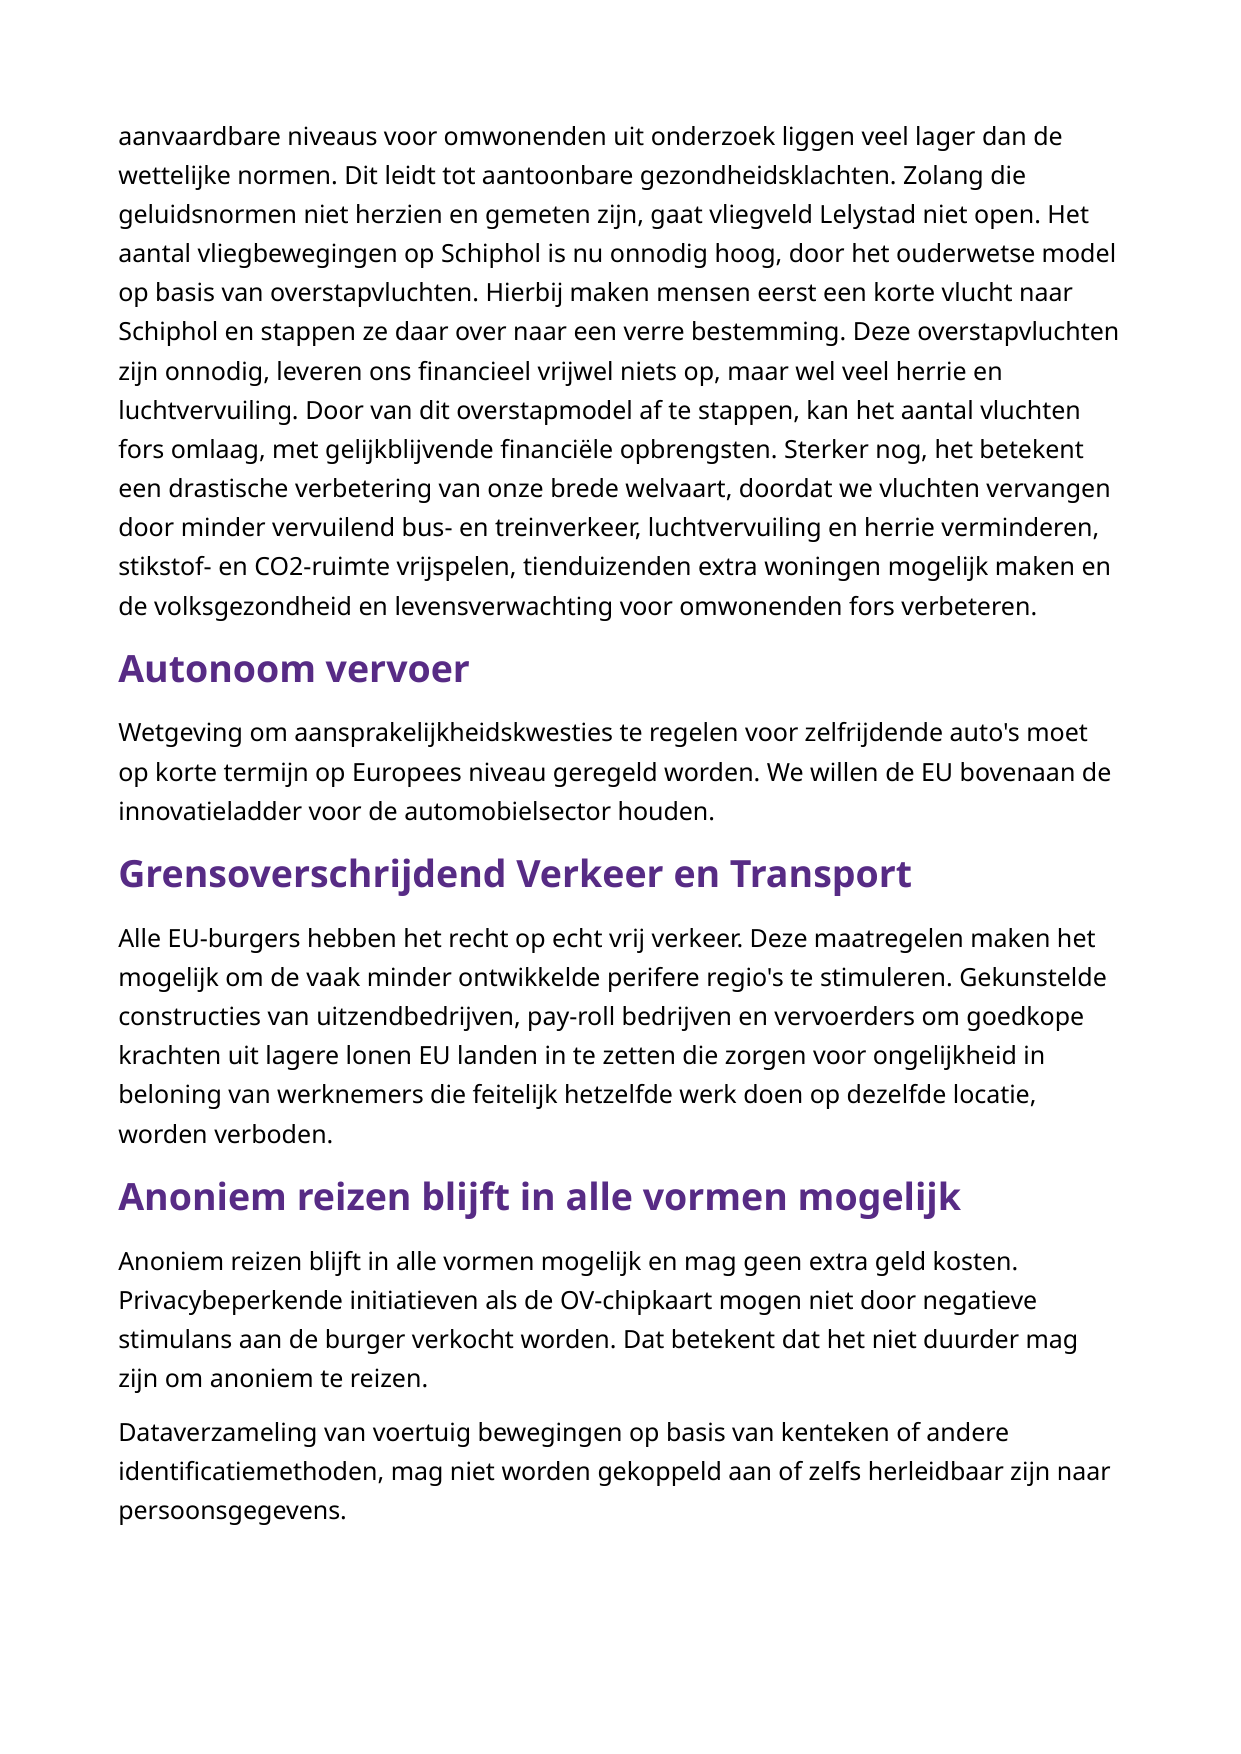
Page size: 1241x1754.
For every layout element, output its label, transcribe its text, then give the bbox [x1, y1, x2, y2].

subtitle Grensoverschrijdend Verkeer en Transport [118, 847, 1122, 898]
subtitle Autonoom vervoer [118, 642, 1122, 693]
text Wetgeving om aansprakelijkheidskwesties te regelen voor zelfrijdende auto's moet op korte termijn op Europees niveau geregeld worden. We willen de EU bovenaan de innovatieladder voor de automobielsector houden. [118, 715, 1122, 827]
subtitle Anoniem reizen blijft in alle vormen mogelijk [118, 1170, 1122, 1221]
text Alle EU-burgers hebben het recht op echt vrij verkeer. Deze maatregelen maken het mogelijk om de vaak minder ontwikkelde perifere regio's te stimuleren. Gekunstelde constructies van uitzendbedrijven, pay-roll bedrijven en vervoerders om goedkope krachten uit lagere lonen EU landen in te zetten die zorgen voor ongelijkheid in beloning van werknemers die feitelijk hetzelfde werk doen op dezelfde locatie, worden verboden. [118, 920, 1122, 1150]
text Dataverzameling van voertuig bewegingen op basis van kenteken of andere identificatiemethoden, mag niet worden gekoppeld aan of zelfs herleidbaar zijn naar persoonsgegevens. [118, 1414, 1122, 1527]
text Anoniem reizen blijft in alle vormen mogelijk en mag geen extra geld kosten. Privacybeperkende initiatieven als de OV-chipkaart mogen niet door negatieve stimulans aan de burger verkocht worden. Dat betekent dat het niet duurder mag zijn om anoniem te reizen. [118, 1243, 1122, 1395]
text aanvaardbare niveaus voor omwonenden uit onderzoek liggen veel lager dan de wettelijke normen. Dit leidt tot aantoonbare gezondheidsklachten. Zolang die geluidsnormen niet herzien en gemeten zijn, gaat vliegveld Lelystad niet open. Het aantal vliegbewegingen op Schiphol is nu onnodig hoog, door het ouderwetse model op basis van overstapvluchten. Hierbij maken mensen eerst een korte vlucht naar Schiphol en stappen ze daar over naar een verre bestemming. Deze overstapvluchten zijn onnodig, leveren ons financieel vrijwel niets op, maar wel veel herrie en luchtvervuiling. Door van dit overstapmodel af te stappen, kan het aantal vluchten fors omlaag, met gelijkblijvende financiële opbrengsten. Sterker nog, het betekent een drastische verbetering van onze brede welvaart, doordat we vluchten vervangen door minder vervuilend bus- en treinverkeer, luchtvervuiling en herrie verminderen, stikstof- en CO2-ruimte vrijspelen, tienduizenden extra woningen mogelijk maken en de volksgezondheid en levensverwachting voor omwonenden fors verbeteren. [118, 118, 1122, 622]
